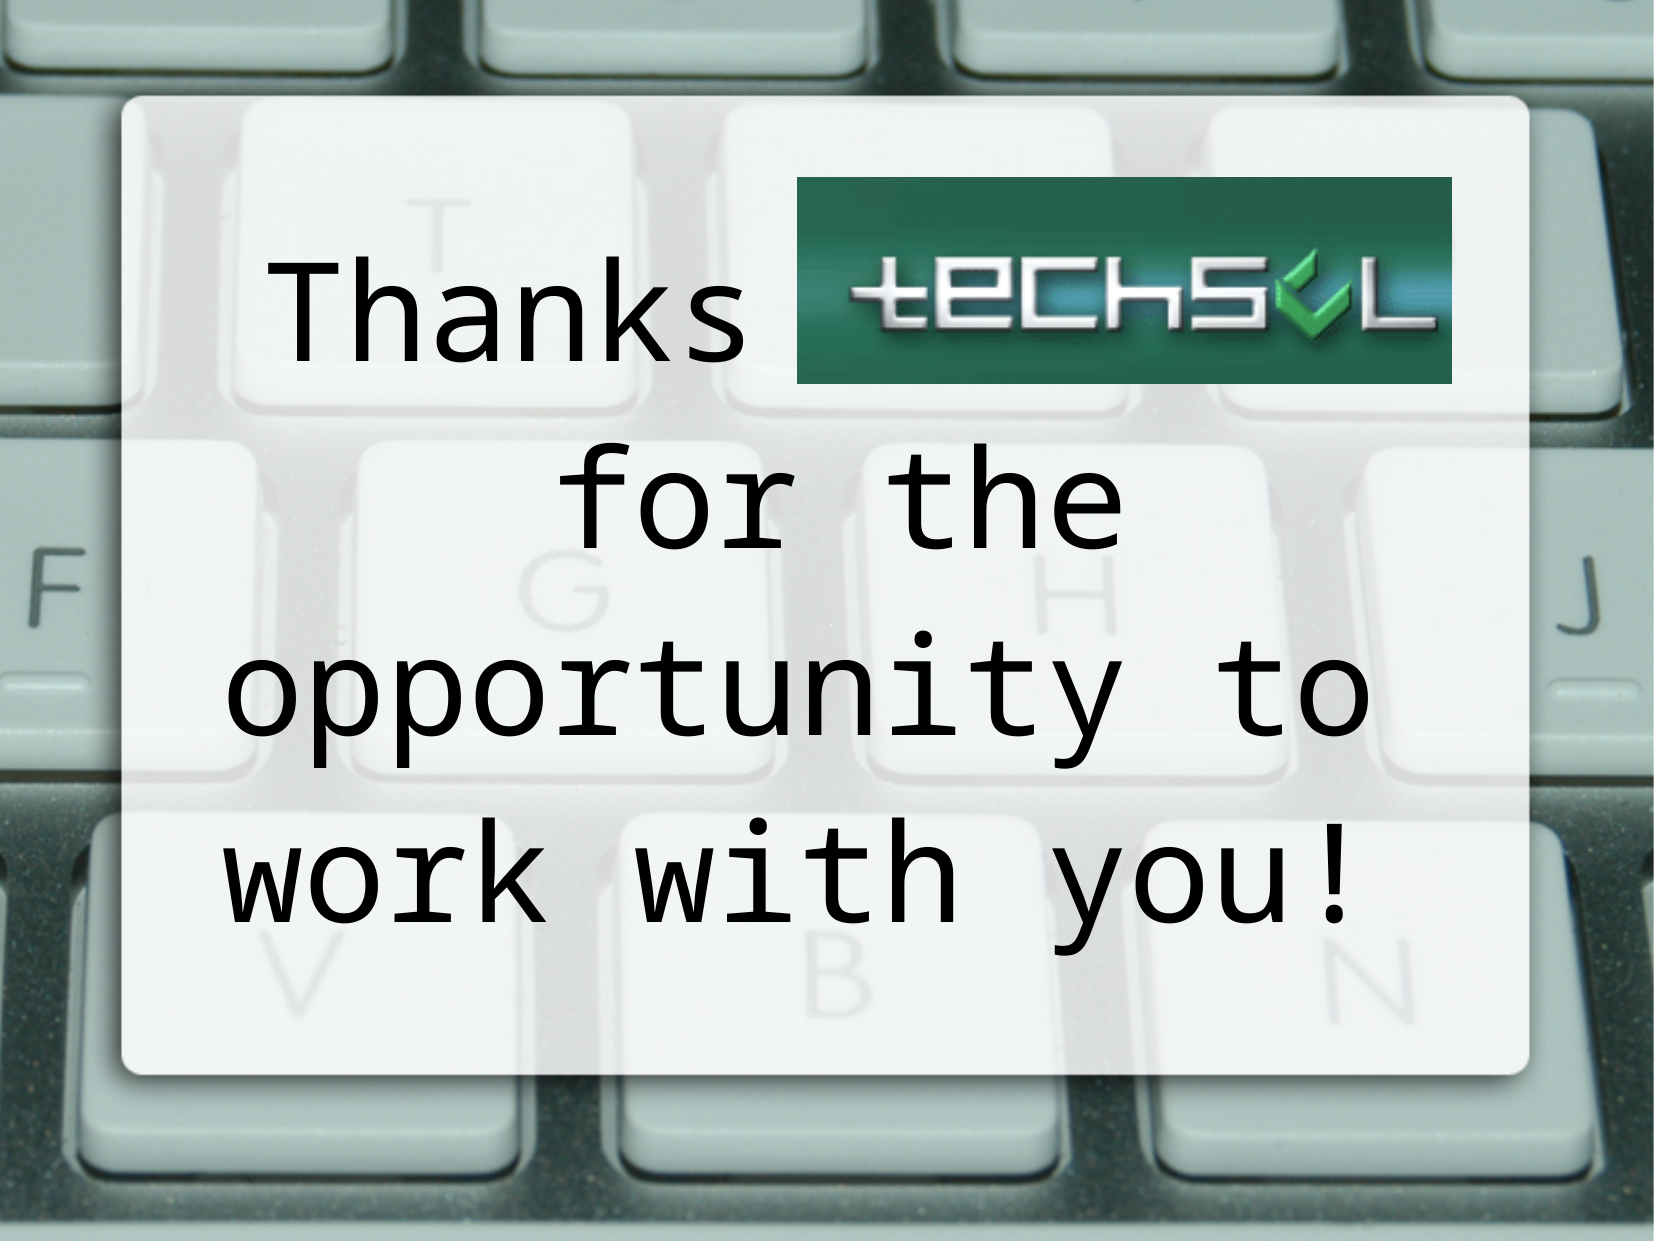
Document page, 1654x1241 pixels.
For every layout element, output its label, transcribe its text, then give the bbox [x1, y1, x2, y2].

picture [0, 0, 1654, 1241]
text_box Thanks for the opportunity to work with you! [206, 206, 1418, 859]
